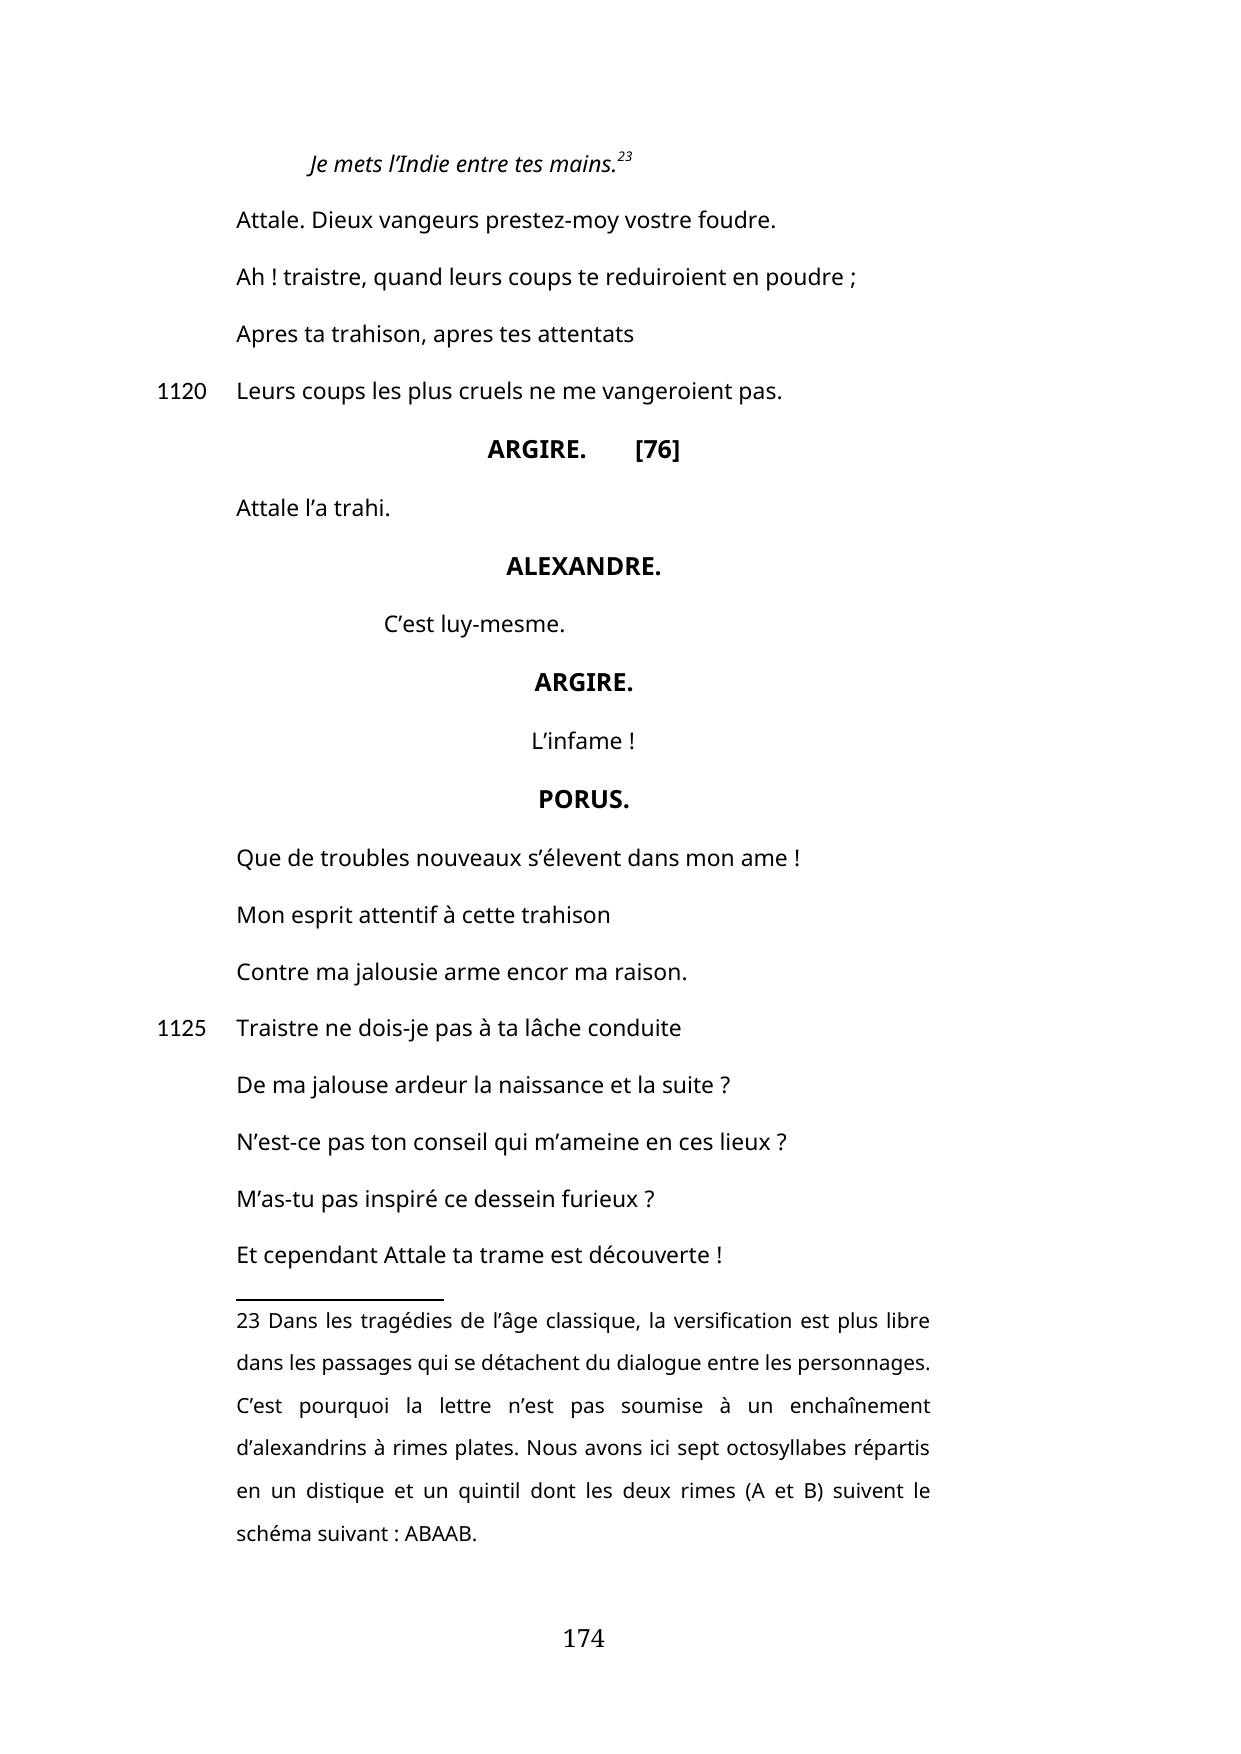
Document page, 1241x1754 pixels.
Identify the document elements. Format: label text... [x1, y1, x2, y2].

text Apres ta trahison, apres tes attentats [236, 318, 931, 349]
text M’as-tu pas inspiré ce dessein furieux ? [236, 1182, 931, 1214]
text Que de troubles nouveaux s’élevent dans mon ame ! [236, 842, 931, 873]
text De ma jalouse ardeur la naissance et la suite ? [236, 1069, 931, 1100]
text Leurs coups les plus cruels ne me vangeroient pas. [236, 375, 931, 406]
text Attale l’a trahi. [236, 492, 931, 523]
text Traistre ne dois-je pas à ta lâche conduite [236, 1012, 931, 1043]
text N’est-ce pas ton conseil qui m’ameine en ces lieux ? [236, 1126, 931, 1157]
text Ah ! traistre, quand leurs coups te reduiroient en poudre ; [236, 261, 931, 292]
text PORUS. [236, 782, 931, 816]
text Dans les tragédies de l’âge classique, la versification est plus libre dans les passages qui se détachent du dialogue entre les personnages. C’est pourquoi la lettre n’est pas soumise à un enchaînement d’alexandrins à rimes plates. Nous avons ici sept octosyllabes répartis en un distique et un quintil dont les deux rimes (A et B) suivent le schéma suivant : ABAAB. [236, 1306, 931, 1547]
text Contre ma jalousie arme encor ma raison. [236, 955, 931, 987]
text ARGIRE. [76] [236, 432, 931, 466]
text L’infame ! [236, 725, 931, 756]
text Et cependant Attale ta trame est découverte ! [236, 1239, 931, 1271]
text ARGIRE. [236, 665, 931, 699]
text Mon esprit attentif à cette trahison [236, 899, 931, 930]
text Attale. Dieux vangeurs prestez-moy vostre foudre. [236, 204, 931, 236]
text ALEXANDRE. [236, 548, 931, 582]
text C’est luy-mesme. [236, 608, 931, 639]
text Je mets l’Indie entre tes mains. [310, 148, 931, 179]
